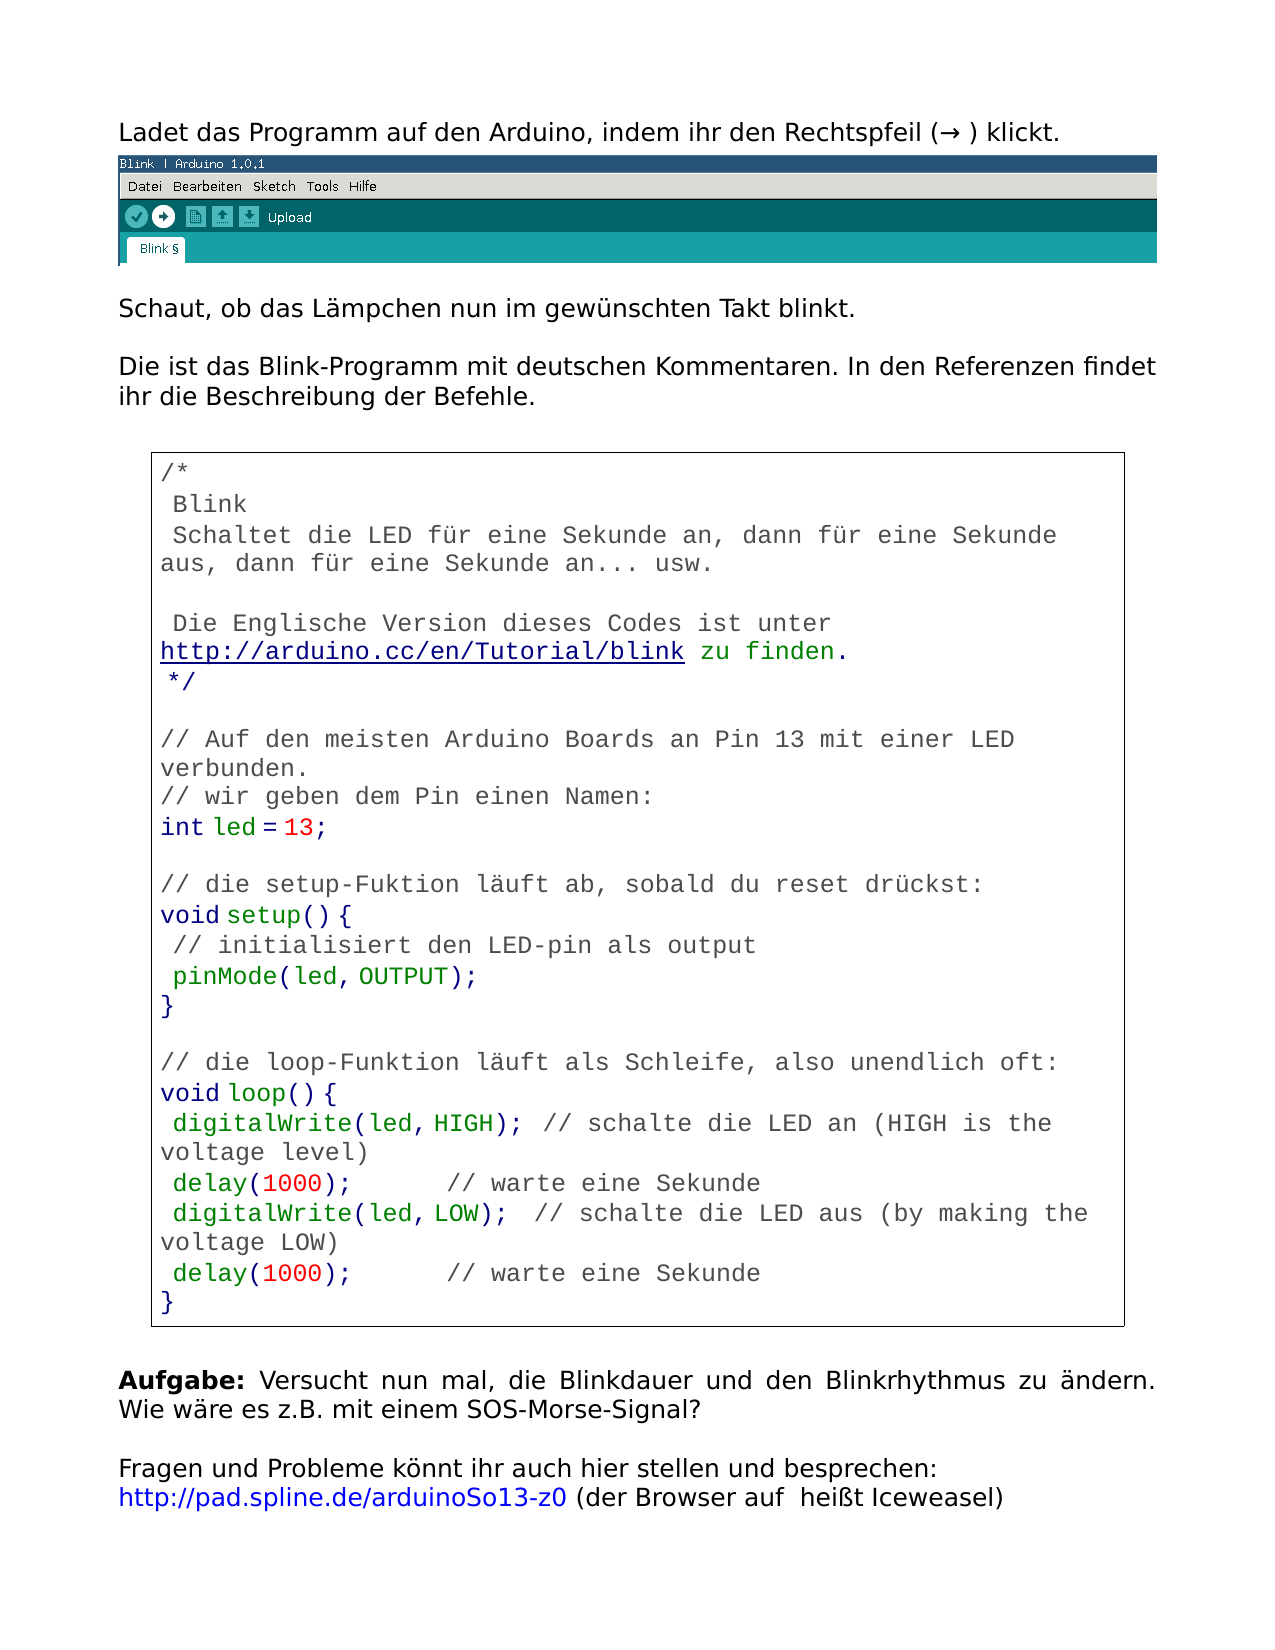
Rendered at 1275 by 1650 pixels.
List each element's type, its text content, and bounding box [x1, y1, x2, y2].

text void setup() { [160, 900, 1115, 931]
text digitalWrite(led, HIGH); // schalte die LED an (HIGH is the voltage level) [160, 1108, 1115, 1168]
text } [160, 992, 1115, 1021]
text int led = 13; [160, 812, 1115, 871]
text Fragen und Probleme könnt ihr auch hier stellen und besprechen: [118, 1454, 1157, 1483]
text pinMode(led, OUTPUT); [160, 961, 1115, 992]
text void loop() { [160, 1078, 1115, 1108]
text Die ist das Blink-Programm mit deutschen Kommentaren. In den Referenzen findet ihr die Beschreibung der Befehle. [118, 353, 1157, 411]
text // die loop-Funktion läuft als Schleife, also unendlich oft: [160, 1049, 1115, 1078]
text // die setup-Fuktion läuft ab, sobald du reset drückst: [160, 871, 1115, 900]
text digitalWrite(led, LOW); // schalte die LED aus (by making the voltage LOW) [160, 1198, 1115, 1258]
text // initialisiert den LED-pin als output [160, 931, 1115, 961]
text /* [160, 461, 1115, 489]
text Die Englische Version dieses Codes ist unter http://arduino.cc/en/Tutorial/blink zu finden. [160, 608, 1115, 667]
text Aufgabe: Versucht nun mal, die Blinkdauer und den Blinkrhythmus zu ändern. Wie wäre es z.B. mit einem SOS-Morse-Signal? [118, 1367, 1157, 1425]
text Ladet das Programm auf den Arduino, indem ihr den Rechtspfeil (→ ) klickt. [118, 118, 1157, 147]
text Schaltet die LED für eine Sekunde an, dann für eine Sekunde aus, dann für eine Sekunde an... usw. [160, 520, 1115, 579]
text Blink [160, 489, 1115, 520]
text */ [160, 667, 1115, 698]
text Schaut, ob das Lämpchen nun im gewünschten Takt blinkt. [118, 294, 1157, 323]
text } [160, 1288, 1115, 1317]
text delay(1000); // warte eine Sekunde [160, 1258, 1115, 1288]
text http://pad.spline.de/arduinoSo13-z0 (der Browser auf heißt Iceweasel) [118, 1483, 1157, 1512]
text delay(1000); // warte eine Sekunde [160, 1168, 1115, 1198]
text // Auf den meisten Arduino Boards an Pin 13 mit einer LED verbunden. [160, 727, 1115, 783]
text // wir geben dem Pin einen Namen: [160, 783, 1115, 812]
